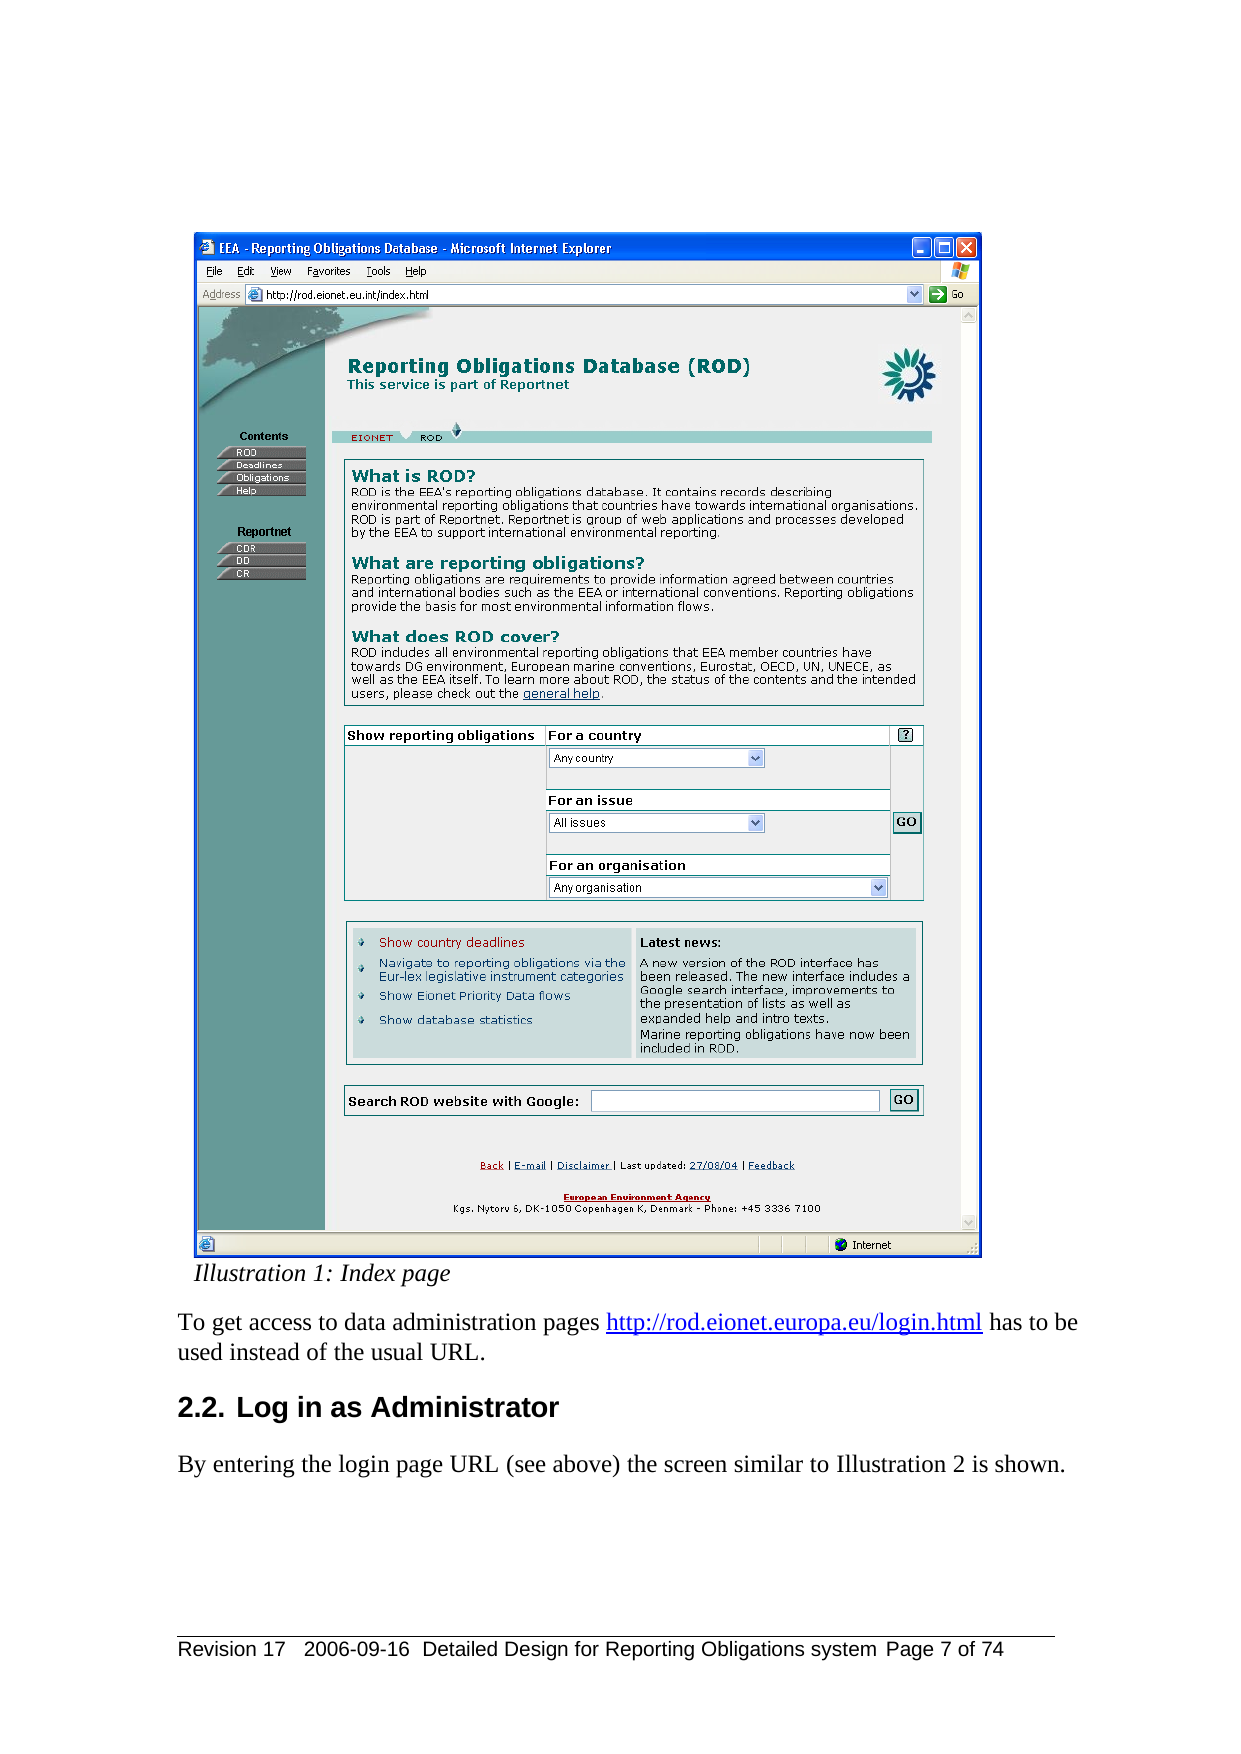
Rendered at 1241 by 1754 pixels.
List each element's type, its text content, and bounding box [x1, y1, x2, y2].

text By entering the login page URL (see above) the screen similar to Illustration 2 is shown. [177, 1448, 1092, 1478]
subtitle Log in as Administrator [177, 1390, 1092, 1424]
picture [193, 232, 982, 1258]
text Illustration 1: Index page [194, 1258, 982, 1286]
text To get access to data administration pages http://rod.eionet.europa.eu/login.html has to be used instead of the usual URL. [177, 1307, 1092, 1365]
